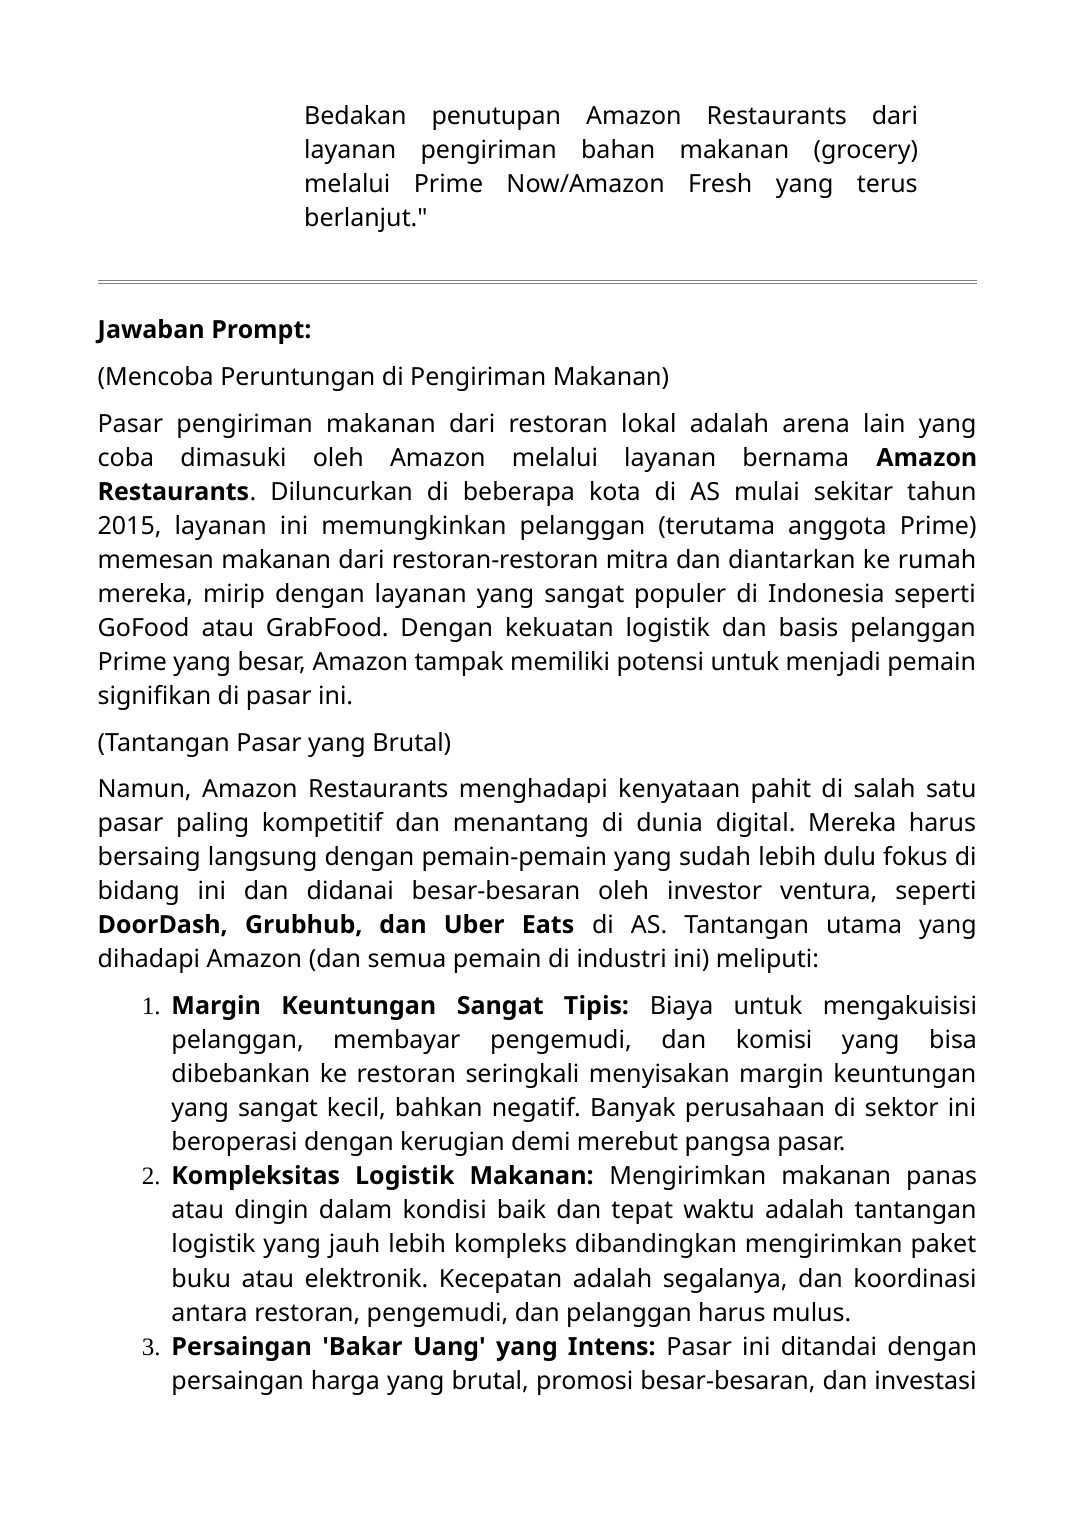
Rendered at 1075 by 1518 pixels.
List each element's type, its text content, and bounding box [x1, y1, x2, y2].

list Persaingan 'Bakar Uang' yang Intens: Pasar ini ditandai dengan persaingan harga yang brutal, promosi besar-besaran, dan investasi [142, 1328, 977, 1396]
text (Tantangan Pasar yang Brutal) [97, 724, 977, 758]
text Pasar pengiriman makanan dari restoran lokal adalah arena lain yang coba dimasuki oleh Amazon melalui layanan bernama Amazon Restaurants. Diluncurkan di beberapa kota di AS mulai sekitar tahun 2015, layanan ini memungkinkan pelanggan (terutama anggota Prime) memesan makanan dari restoran-restoran mitra dan diantarkan ke rumah mereka, mirip dengan layanan yang sangat populer di Indonesia seperti GoFood atau GrabFood. Dengan kekuatan logistik dan basis pelanggan Prime yang besar, Amazon tampak memiliki potensi untuk menjadi pemain signifikan di pasar ini. [97, 405, 977, 712]
text Jawaban Prompt: [97, 312, 977, 346]
list Kompleksitas Logistik Makanan: Mengirimkan makanan panas atau dingin dalam kondisi baik dan tepat waktu adalah tantangan logistik yang jauh lebih kompleks dibandingkan mengirimkan paket buku atau elektronik. Kecepatan adalah segalanya, dan koordinasi antara restoran, pengemudi, dan pelanggan harus mulus. [142, 1158, 977, 1328]
text (Mencoba Peruntungan di Pengiriman Makanan) [97, 359, 977, 393]
list Bedakan penutupan Amazon Restaurants dari layanan pengiriman bahan makanan (grocery) melalui Prime Now/Amazon Fresh yang terus berlanjut." [274, 97, 918, 234]
text Namun, Amazon Restaurants menghadapi kenyataan pahit di salah satu pasar paling kompetitif dan menantang di dunia digital. Mereka harus bersaing langsung dengan pemain-pemain yang sudah lebih dulu fokus di bidang ini dan didanai besar-besaran oleh investor ventura, seperti DoorDash, Grubhub, dan Uber Eats di AS. Tantangan utama yang dihadapi Amazon (dan semua pemain di industri ini) meliputi: [97, 771, 977, 975]
list Margin Keuntungan Sangat Tipis: Biaya untuk mengakuisisi pelanggan, membayar pengemudi, dan komisi yang bisa dibebankan ke restoran seringkali menyisakan margin keuntungan yang sangat kecil, bahkan negatif. Banyak perusahaan di sektor ini beroperasi dengan kerugian demi merebut pangsa pasar. [142, 988, 977, 1158]
